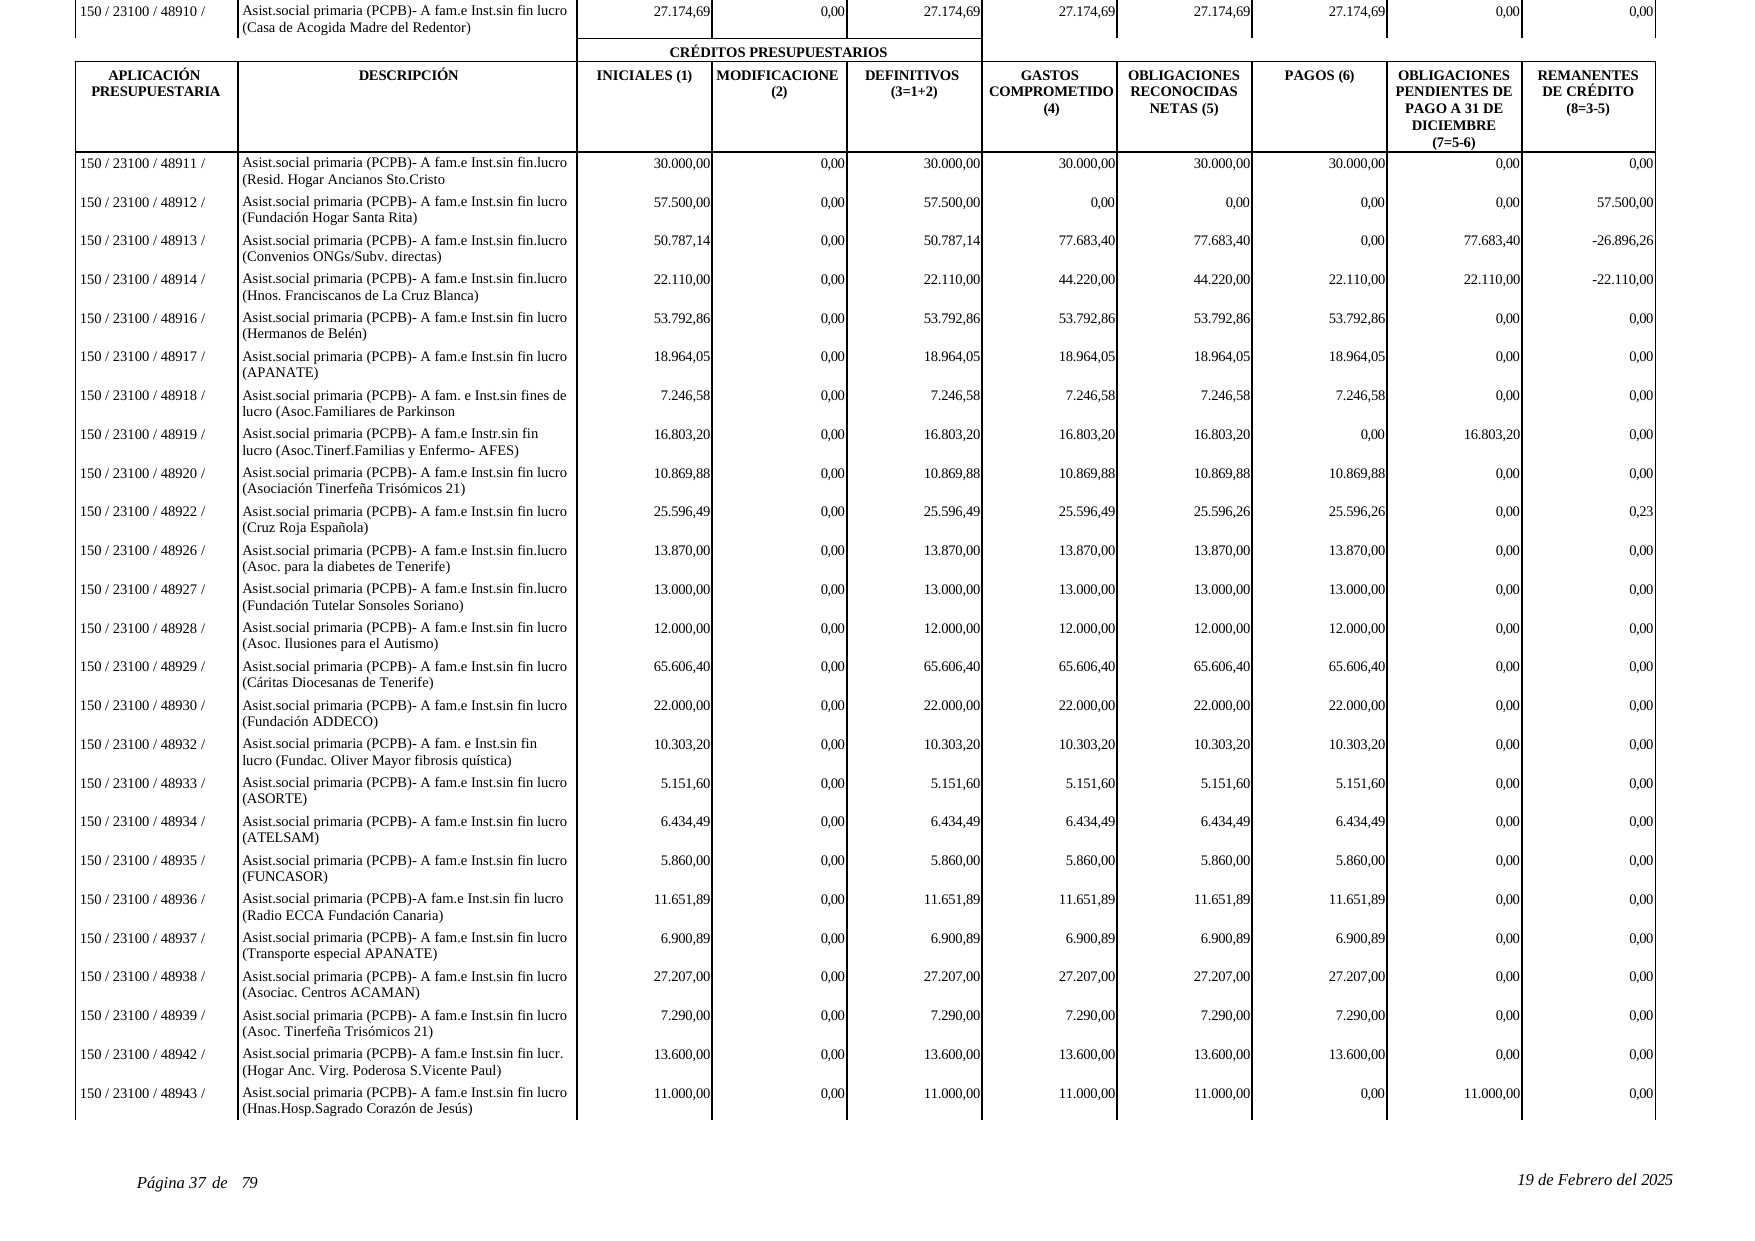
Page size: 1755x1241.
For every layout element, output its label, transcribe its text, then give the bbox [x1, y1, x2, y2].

table_cell 0,00 [713, 927, 846, 966]
table_cell 25.596,49 [983, 501, 1116, 539]
table_cell 0,00 [1523, 772, 1655, 811]
table_cell 27.207,00 [848, 966, 981, 1004]
table_cell 22.000,00 [1253, 695, 1386, 733]
table_cell 10.869,88 [1118, 462, 1251, 501]
table_cell 11.000,00 [848, 1082, 981, 1119]
table_cell 0,00 [1388, 772, 1521, 811]
table_cell 57.500,00 [848, 190, 981, 229]
table_cell 0,00 [713, 462, 846, 501]
table_cell 6.900,89 [983, 927, 1116, 966]
table_cell 65.606,40 [1118, 656, 1251, 694]
table_cell Asist.social primaria (PCPB)- A fam.e Inst.sin fin lucro (Fundación Hogar Santa Rita) [239, 190, 576, 229]
table_cell 6.900,89 [848, 927, 981, 966]
table_cell 0,00 [1388, 1005, 1521, 1043]
table_cell 0,00 [1388, 153, 1521, 190]
table_cell 0,00 [1523, 617, 1655, 656]
table_cell 0,00 [1388, 0, 1521, 38]
table_cell 5.151,60 [578, 772, 711, 811]
table_cell 12.000,00 [1118, 617, 1251, 656]
table_cell 150 / 23100 / 48920 / [76, 462, 237, 501]
table_cell 7.246,58 [578, 385, 711, 423]
table_cell 7.290,00 [1118, 1005, 1251, 1043]
table_cell 5.860,00 [983, 850, 1116, 888]
table_cell 5.860,00 [1253, 850, 1386, 888]
table_cell 6.434,49 [983, 811, 1116, 849]
table_cell 7.290,00 [1253, 1005, 1386, 1043]
table_cell 22.000,00 [578, 695, 711, 733]
table_cell 0,00 [1523, 966, 1655, 1004]
table_cell 12.000,00 [1253, 617, 1386, 656]
table_cell 27.174,69 [578, 0, 711, 38]
table_cell 0,00 [1388, 888, 1521, 927]
table_cell 10.303,20 [1253, 733, 1386, 772]
table_cell 0,00 [713, 501, 846, 539]
table_cell 0,00 [713, 578, 846, 617]
table_cell 0,00 [1523, 733, 1655, 772]
table_cell 12.000,00 [983, 617, 1116, 656]
table_cell 0,00 [713, 617, 846, 656]
table_cell 53.792,86 [1253, 307, 1386, 346]
table_cell 150 / 23100 / 48928 / [76, 617, 237, 656]
table_cell Asist.social primaria (PCPB)- A fam.e Inst.sin fin lucr. (Hogar Anc. Virg. Poderosa S.Vicente Paul) [239, 1043, 576, 1082]
table_cell 0,00 [713, 811, 846, 849]
table_cell INICIALES (1) [578, 62, 711, 151]
table_cell 18.964,05 [578, 346, 711, 384]
table_cell 0,00 [1388, 462, 1521, 501]
table_cell 10.869,88 [983, 462, 1116, 501]
table_cell 30.000,00 [1253, 153, 1386, 190]
table_cell APLICACIÓN PRESUPUESTARIA [76, 62, 237, 151]
table_cell Asist.social primaria (PCPB)- A fam.e Inst.sin fin lucro (Casa de Acogida Madre del Redentor) [239, 0, 576, 38]
table_cell 150 / 23100 / 48913 / [76, 230, 237, 268]
table_cell 11.000,00 [578, 1082, 711, 1119]
table_cell 10.303,20 [1118, 733, 1251, 772]
table_cell Asist.social primaria (PCPB)- A fam.e Instr.sin fin lucro (Asoc.Tinerf.Familias y Enfermo- AFES) [239, 423, 576, 462]
table_cell 25.596,49 [848, 501, 981, 539]
table_cell 6.434,49 [578, 811, 711, 849]
table_cell 0,00 [1388, 385, 1521, 423]
table_cell 150 / 23100 / 48917 / [76, 346, 237, 384]
table_cell 0,00 [1523, 1082, 1655, 1119]
table_cell 11.651,89 [848, 888, 981, 927]
table_cell 22.000,00 [848, 695, 981, 733]
table_cell 25.596,49 [578, 501, 711, 539]
table_cell 6.434,49 [1253, 811, 1386, 849]
table_cell 150 / 23100 / 48927 / [76, 578, 237, 617]
table_header CRÉDITOS PRESUPUESTARIOS [578, 39, 981, 61]
table_cell 5.151,60 [848, 772, 981, 811]
table_cell 18.964,05 [983, 346, 1116, 384]
table_header [983, 38, 1655, 61]
table_cell 10.869,88 [1253, 462, 1386, 501]
table_cell Asist.social primaria (PCPB)- A fam.e Inst.sin fin lucro (Cáritas Diocesanas de Tenerife) [239, 656, 576, 694]
table_cell 6.900,89 [1118, 927, 1251, 966]
table_cell 65.606,40 [848, 656, 981, 694]
table_cell 13.600,00 [578, 1043, 711, 1082]
table_cell 0,00 [713, 307, 846, 346]
table_cell Asist.social primaria (PCPB)- A fam. e Inst.sin fines de lucro (Asoc.Familiares de Parkinson [239, 385, 576, 423]
table_cell 0,00 [1388, 733, 1521, 772]
table_cell 0,00 [713, 888, 846, 927]
table_cell PAGOS (6) [1253, 62, 1386, 151]
table_cell 18.964,05 [848, 346, 981, 384]
table_cell Asist.social primaria (PCPB)- A fam.e Inst.sin fin lucro (Asociación Tinerfeña Trisómicos 21) [239, 462, 576, 501]
table_cell 65.606,40 [1253, 656, 1386, 694]
table_cell 0,00 [1523, 811, 1655, 849]
table_cell 12.000,00 [578, 617, 711, 656]
table_cell GASTOS COMPROMETIDO (4) [983, 62, 1116, 151]
table_cell 150 / 23100 / 48930 / [76, 695, 237, 733]
table_cell 0,00 [713, 230, 846, 268]
table_cell 0,00 [1523, 927, 1655, 966]
table_cell -22.110,00 [1523, 268, 1655, 307]
table_cell 13.000,00 [578, 578, 711, 617]
table_cell 0,00 [713, 772, 846, 811]
table_cell Asist.social primaria (PCPB)- A fam.e Inst.sin fin lucro (ASORTE) [239, 772, 576, 811]
table_cell 57.500,00 [1523, 190, 1655, 229]
table_cell 0,00 [713, 1082, 846, 1119]
table_cell 0,00 [1523, 850, 1655, 888]
table_cell 16.803,20 [1118, 423, 1251, 462]
table_cell Asist.social primaria (PCPB)-A fam.e Inst.sin fin lucro (Radio ECCA Fundación Canaria) [239, 888, 576, 927]
table_cell 5.151,60 [983, 772, 1116, 811]
table_cell 0,00 [983, 190, 1116, 229]
table_cell 0,00 [713, 346, 846, 384]
table_cell 150 / 23100 / 48914 / [76, 268, 237, 307]
table_cell 5.151,60 [1253, 772, 1386, 811]
table_cell 18.964,05 [1118, 346, 1251, 384]
table_cell 0,00 [1253, 423, 1386, 462]
table_cell 0,00 [713, 190, 846, 229]
table_cell 150 / 23100 / 48910 / [76, 0, 237, 38]
table_cell 0,00 [1523, 423, 1655, 462]
table_cell 30.000,00 [848, 153, 981, 190]
table_cell 50.787,14 [848, 230, 981, 268]
table_cell 0,00 [1523, 307, 1655, 346]
table_cell 53.792,86 [1118, 307, 1251, 346]
table_cell 53.792,86 [848, 307, 981, 346]
table_cell 7.246,58 [983, 385, 1116, 423]
table_cell 13.000,00 [983, 578, 1116, 617]
table_cell 150 / 23100 / 48943 / [76, 1082, 237, 1119]
table_cell 150 / 23100 / 48933 / [76, 772, 237, 811]
table_cell 13.870,00 [848, 540, 981, 578]
table_cell 6.900,89 [578, 927, 711, 966]
table_cell OBLIGACIONES PENDIENTES DE PAGO A 31 DE DICIEMBRE (7=5-6) [1388, 62, 1521, 151]
table_cell 77.683,40 [1118, 230, 1251, 268]
table_cell 0,00 [713, 540, 846, 578]
table_cell 0,00 [1388, 1043, 1521, 1082]
table_cell Asist.social primaria (PCPB)- A fam.e Inst.sin fin.lucro (Asoc. para la diabetes de Tenerife) [239, 540, 576, 578]
table_cell 11.000,00 [983, 1082, 1116, 1119]
table_cell 13.000,00 [848, 578, 981, 617]
table_cell 30.000,00 [983, 153, 1116, 190]
table_cell 0,00 [1388, 811, 1521, 849]
table_cell 7.290,00 [983, 1005, 1116, 1043]
table_cell 0,00 [1523, 385, 1655, 423]
table_cell Asist.social primaria (PCPB)- A fam.e Inst.sin fin.lucro (Fundación Tutelar Sonsoles Soriano) [239, 578, 576, 617]
table_cell 0,00 [1523, 888, 1655, 927]
table_cell 150 / 23100 / 48929 / [76, 656, 237, 694]
table_cell 11.651,89 [983, 888, 1116, 927]
table_cell 150 / 23100 / 48926 / [76, 540, 237, 578]
table_cell Asist.social primaria (PCPB)- A fam.e Inst.sin fin.lucro (Convenios ONGs/Subv. directas) [239, 230, 576, 268]
table_cell 22.000,00 [983, 695, 1116, 733]
table_cell 150 / 23100 / 48939 / [76, 1005, 237, 1043]
table_cell 7.246,58 [848, 385, 981, 423]
table_cell Asist.social primaria (PCPB)- A fam.e Inst.sin fin lucro (Asoc. Tinerfeña Trisómicos 21) [239, 1005, 576, 1043]
table_cell 13.000,00 [1253, 578, 1386, 617]
table_cell 0,00 [1388, 346, 1521, 384]
table_cell 16.803,20 [983, 423, 1116, 462]
table_cell 0,00 [1118, 190, 1251, 229]
table_cell Asist.social primaria (PCPB)- A fam.e Inst.sin fin lucro (Asociac. Centros ACAMAN) [239, 966, 576, 1004]
table_cell 0,00 [1523, 578, 1655, 617]
table_cell Asist.social primaria (PCPB)- A fam.e Inst.sin fin.lucro (Hnos. Franciscanos de La Cruz Blanca) [239, 268, 576, 307]
table_cell 0,00 [713, 695, 846, 733]
table_cell 44.220,00 [983, 268, 1116, 307]
table_cell 0,00 [713, 0, 846, 38]
table_cell 27.207,00 [578, 966, 711, 1004]
table_cell 12.000,00 [848, 617, 981, 656]
table_cell 44.220,00 [1118, 268, 1251, 307]
table_cell 0,00 [1388, 695, 1521, 733]
table_cell 0,00 [1388, 966, 1521, 1004]
table_cell 53.792,86 [983, 307, 1116, 346]
table_cell 150 / 23100 / 48919 / [76, 423, 237, 462]
table_cell 0,00 [713, 268, 846, 307]
table_cell Asist.social primaria (PCPB)- A fam.e Inst.sin fin lucro (APANATE) [239, 346, 576, 384]
table_cell 0,00 [713, 423, 846, 462]
table_cell 30.000,00 [578, 153, 711, 190]
table_cell OBLIGACIONES RECONOCIDAS NETAS (5) [1118, 62, 1251, 151]
table_cell 11.651,89 [578, 888, 711, 927]
table_cell 13.600,00 [1253, 1043, 1386, 1082]
table_cell 0,00 [1388, 617, 1521, 656]
table_cell 13.870,00 [1253, 540, 1386, 578]
table_cell 22.110,00 [848, 268, 981, 307]
table_cell 150 / 23100 / 48937 / [76, 927, 237, 966]
table_cell Asist.social primaria (PCPB)- A fam.e Inst.sin fin lucro (Transporte especial APANATE) [239, 927, 576, 966]
table_cell MODIFICACIONE (2) [713, 62, 846, 151]
table_cell 0,00 [1388, 656, 1521, 694]
table_cell 7.290,00 [578, 1005, 711, 1043]
table_cell 11.651,89 [1253, 888, 1386, 927]
table_cell 22.000,00 [1118, 695, 1251, 733]
table_cell Asist.social primaria (PCPB)- A fam.e Inst.sin fin lucro (ATELSAM) [239, 811, 576, 849]
table_cell 0,00 [713, 153, 846, 190]
table_cell 150 / 23100 / 48922 / [76, 501, 237, 539]
table_cell 13.600,00 [983, 1043, 1116, 1082]
table_cell 22.110,00 [1388, 268, 1521, 307]
table_cell 6.434,49 [848, 811, 981, 849]
table_cell DEFINITIVOS (3=1+2) [848, 62, 981, 151]
table_cell 27.207,00 [1118, 966, 1251, 1004]
table_cell 0,23 [1523, 501, 1655, 539]
table_cell 150 / 23100 / 48912 / [76, 190, 237, 229]
table_cell 0,00 [1388, 501, 1521, 539]
table_cell 0,00 [713, 1043, 846, 1082]
table_cell 77.683,40 [1388, 230, 1521, 268]
table_cell REMANENTES DE CRÉDITO (8=3-5) [1523, 62, 1655, 151]
table_cell 0,00 [713, 656, 846, 694]
table_cell 77.683,40 [983, 230, 1116, 268]
table_cell 0,00 [713, 385, 846, 423]
table_cell 150 / 23100 / 48935 / [76, 850, 237, 888]
table_cell 5.151,60 [1118, 772, 1251, 811]
table_cell 150 / 23100 / 48932 / [76, 733, 237, 772]
table_cell 27.174,69 [1118, 0, 1251, 38]
table_cell 0,00 [713, 733, 846, 772]
table_cell 13.870,00 [1118, 540, 1251, 578]
table_cell 11.000,00 [1388, 1082, 1521, 1119]
table_cell 10.869,88 [578, 462, 711, 501]
table_cell 25.596,26 [1253, 501, 1386, 539]
table_cell 11.651,89 [1118, 888, 1251, 927]
table_cell 13.600,00 [1118, 1043, 1251, 1082]
table_cell 0,00 [1523, 1043, 1655, 1082]
table_cell 16.803,20 [1388, 423, 1521, 462]
table_cell Asist.social primaria (PCPB)- A fam.e Inst.sin fin lucro (Hnas.Hosp.Sagrado Corazón de Jesús) [239, 1082, 576, 1119]
table_cell Asist.social primaria (PCPB)- A fam.e Inst.sin fin lucro (Cruz Roja Española) [239, 501, 576, 539]
table_cell 0,00 [1523, 1005, 1655, 1043]
table_cell 0,00 [1523, 153, 1655, 190]
table_header [75, 38, 576, 61]
table_cell 11.000,00 [1118, 1082, 1251, 1119]
table_cell 10.303,20 [848, 733, 981, 772]
table_cell 0,00 [1388, 578, 1521, 617]
table_cell 0,00 [1523, 462, 1655, 501]
table_cell 13.000,00 [1118, 578, 1251, 617]
table_cell 0,00 [713, 1005, 846, 1043]
table_cell Asist.social primaria (PCPB)- A fam.e Inst.sin fin lucro (Hermanos de Belén) [239, 307, 576, 346]
table_cell 53.792,86 [578, 307, 711, 346]
table_cell 7.246,58 [1118, 385, 1251, 423]
table_cell 0,00 [1523, 695, 1655, 733]
table_cell 13.870,00 [578, 540, 711, 578]
table_cell 0,00 [713, 850, 846, 888]
table_cell 13.600,00 [848, 1043, 981, 1082]
table_cell 0,00 [1388, 927, 1521, 966]
table_cell 6.434,49 [1118, 811, 1251, 849]
table_cell 150 / 23100 / 48918 / [76, 385, 237, 423]
table_cell 0,00 [1388, 850, 1521, 888]
table_cell 0,00 [1388, 307, 1521, 346]
table_cell 27.207,00 [1253, 966, 1386, 1004]
table_cell 50.787,14 [578, 230, 711, 268]
table_cell 27.207,00 [983, 966, 1116, 1004]
table_cell Asist.social primaria (PCPB)- A fam.e Inst.sin fin lucro (FUNCASOR) [239, 850, 576, 888]
table_cell 22.110,00 [578, 268, 711, 307]
table_cell 5.860,00 [578, 850, 711, 888]
table_cell 10.303,20 [578, 733, 711, 772]
table_cell 0,00 [1388, 190, 1521, 229]
table_cell 22.110,00 [1253, 268, 1386, 307]
table_cell 18.964,05 [1253, 346, 1386, 384]
table_cell 6.900,89 [1253, 927, 1386, 966]
table_cell 0,00 [1523, 540, 1655, 578]
table_cell 0,00 [1253, 1082, 1386, 1119]
table_cell Asist.social primaria (PCPB)- A fam.e Inst.sin fin.lucro (Resid. Hogar Ancianos Sto.Cristo [239, 153, 576, 190]
table_cell 150 / 23100 / 48916 / [76, 307, 237, 346]
table_cell -26.896,26 [1523, 230, 1655, 268]
table_cell 150 / 23100 / 48938 / [76, 966, 237, 1004]
table_cell 150 / 23100 / 48911 / [76, 153, 237, 190]
table_cell 25.596,26 [1118, 501, 1251, 539]
table_cell 57.500,00 [578, 190, 711, 229]
table_cell 150 / 23100 / 48934 / [76, 811, 237, 849]
table_cell 0,00 [1523, 656, 1655, 694]
table_cell Asist.social primaria (PCPB)- A fam.e Inst.sin fin lucro (Asoc. Ilusiones para el Autismo) [239, 617, 576, 656]
table_cell 27.174,69 [848, 0, 981, 38]
table_cell 5.860,00 [848, 850, 981, 888]
table_cell 65.606,40 [983, 656, 1116, 694]
table_cell Asist.social primaria (PCPB)- A fam. e Inst.sin fin lucro (Fundac. Oliver Mayor fibrosis quística) [239, 733, 576, 772]
table_cell 150 / 23100 / 48936 / [76, 888, 237, 927]
table_cell 0,00 [1388, 540, 1521, 578]
table_cell 10.303,20 [983, 733, 1116, 772]
table_cell DESCRIPCIÓN [239, 62, 576, 151]
table_cell 16.803,20 [848, 423, 981, 462]
table_cell 0,00 [1523, 346, 1655, 384]
table_cell 65.606,40 [578, 656, 711, 694]
table_cell 0,00 [713, 966, 846, 1004]
table_cell 13.870,00 [983, 540, 1116, 578]
table_cell 27.174,69 [1253, 0, 1386, 38]
table_cell 5.860,00 [1118, 850, 1251, 888]
table_cell 10.869,88 [848, 462, 981, 501]
table_cell 30.000,00 [1118, 153, 1251, 190]
table_cell 27.174,69 [983, 0, 1116, 38]
table_cell 16.803,20 [578, 423, 711, 462]
table_cell Asist.social primaria (PCPB)- A fam.e Inst.sin fin lucro (Fundación ADDECO) [239, 695, 576, 733]
table_cell 7.246,58 [1253, 385, 1386, 423]
table_cell 150 / 23100 / 48942 / [76, 1043, 237, 1082]
table_cell 0,00 [1253, 190, 1386, 229]
table_cell 0,00 [1253, 230, 1386, 268]
table_cell 0,00 [1523, 0, 1655, 38]
table_cell 7.290,00 [848, 1005, 981, 1043]
